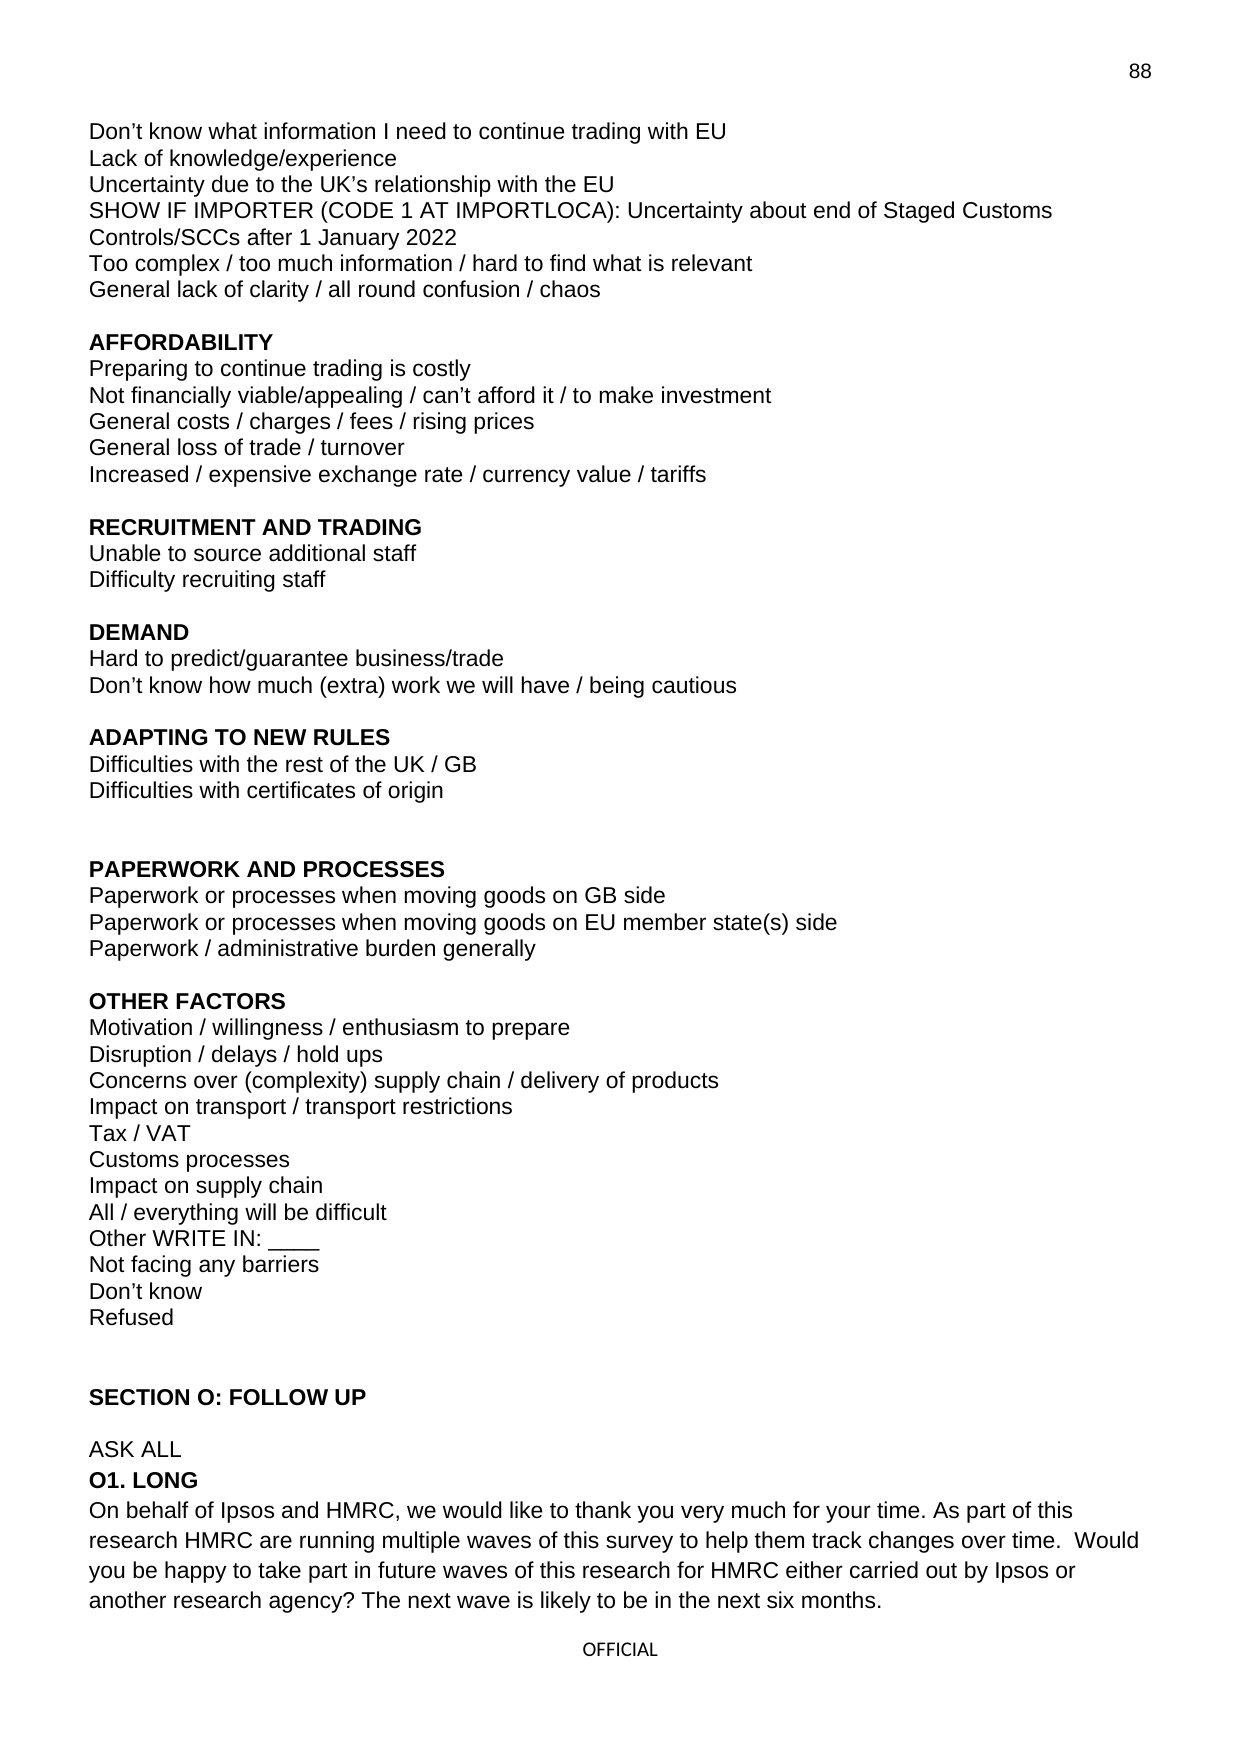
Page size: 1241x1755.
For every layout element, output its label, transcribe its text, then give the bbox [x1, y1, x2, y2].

text All / everything will be difficult [89, 1199, 1152, 1225]
text Don’t know how much (extra) work we will have / being cautious [89, 672, 1152, 698]
text SHOW IF IMPORTER (CODE 1 AT IMPORTLOCA): Uncertainty about end of Staged Customs Controls/SCCs after 1 January 2022 [89, 197, 1152, 250]
text Paperwork or processes when moving goods on EU member state(s) side [89, 909, 1152, 935]
text General lack of clarity / all round confusion / chaos [89, 276, 1152, 303]
text Refused [89, 1304, 1152, 1330]
text Not facing any barriers [89, 1251, 1152, 1278]
text Concerns over (complexity) supply chain / delivery of products [89, 1067, 1152, 1093]
text Other WRITE IN: ____ [89, 1225, 1152, 1251]
text Uncertainty due to the UK’s relationship with the EU [89, 171, 1152, 197]
text Not financially viable/appealing / can’t afford it / to make investment [89, 382, 1152, 408]
text OTHER FACTORS [89, 988, 1152, 1014]
text ASK ALL [89, 1436, 1152, 1463]
text Don’t know what information I need to continue trading with EU [89, 118, 1152, 144]
text O1. LONG [89, 1467, 1152, 1493]
text General costs / charges / fees / rising prices [89, 408, 1152, 434]
text RECRUITMENT AND TRADING Unable to source additional staff [89, 513, 1152, 566]
text SECTION O: FOLLOW UP [89, 1384, 1152, 1410]
text Paperwork / administrative burden generally [89, 935, 1152, 961]
text Hard to predict/guarantee business/trade [89, 645, 1152, 672]
text ADAPTING TO NEW RULES [89, 724, 1152, 751]
text Don’t know [89, 1278, 1152, 1304]
text Impact on supply chain [89, 1172, 1152, 1199]
text On behalf of Ipsos and HMRC, we would like to thank you very much for your time. As part of this research HMRC are running multiple waves of this survey to help them track changes over time. Would you be happy to take part in future waves of this research for HMRC either carried out by Ipsos or another research agency? The next wave is likely to be in the next six months. [89, 1497, 1152, 1614]
text General loss of trade / turnover [89, 434, 1152, 461]
text Customs processes [89, 1146, 1152, 1172]
text DEMAND [89, 619, 1152, 645]
text Disruption / delays / hold ups [89, 1041, 1152, 1067]
text PAPERWORK AND PROCESSES [89, 856, 1152, 882]
text Impact on transport / transport restrictions [89, 1093, 1152, 1119]
text Motivation / willingness / enthusiasm to prepare [89, 1014, 1152, 1041]
text Tax / VAT [89, 1119, 1152, 1146]
text Paperwork or processes when moving goods on GB side [89, 882, 1152, 909]
text Lack of knowledge/experience [89, 144, 1152, 171]
text Difficulties with the rest of the UK / GB [89, 751, 1152, 777]
text Difficulty recruiting staff [89, 566, 1152, 592]
text Too complex / too much information / hard to find what is relevant [89, 250, 1152, 276]
text Increased / expensive exchange rate / currency value / tariffs [89, 461, 1152, 487]
text AFFORDABILITY Preparing to continue trading is costly [89, 329, 1152, 382]
text Difficulties with certificates of origin [89, 777, 1152, 803]
